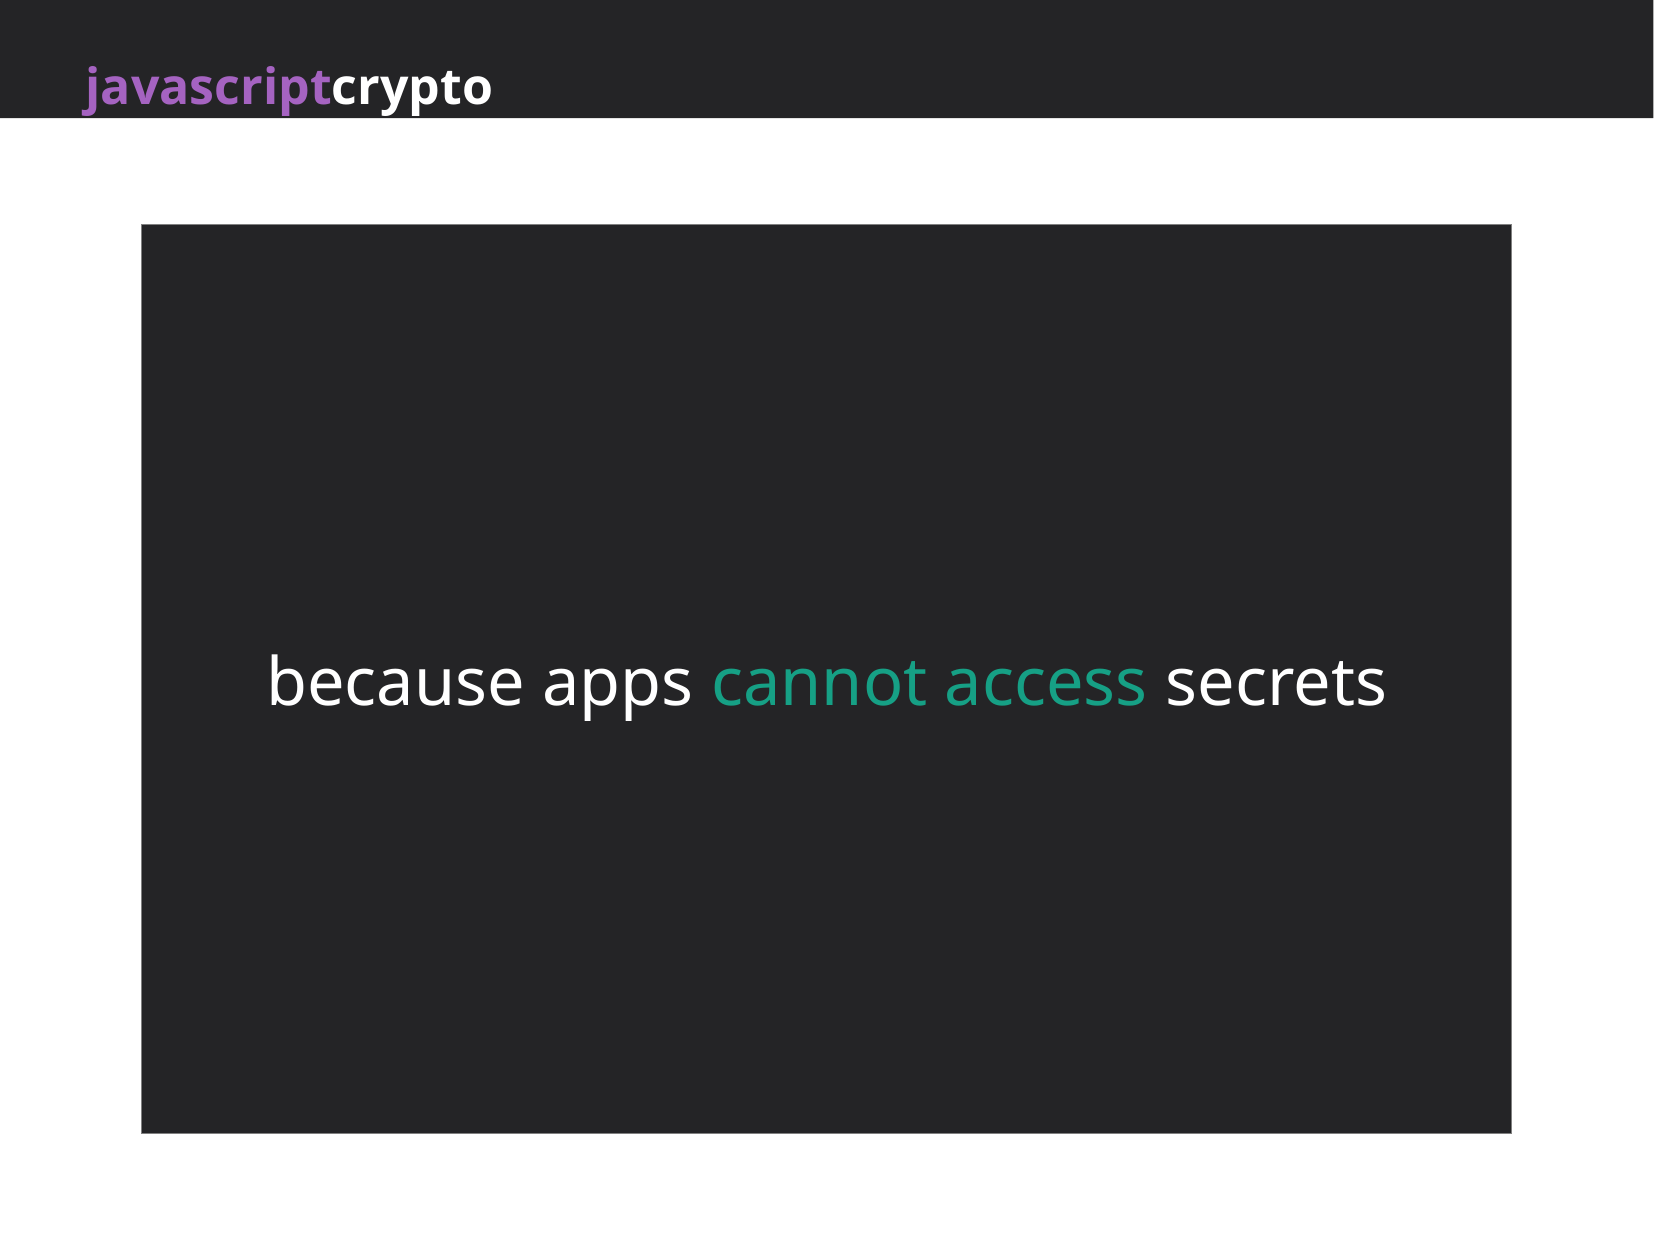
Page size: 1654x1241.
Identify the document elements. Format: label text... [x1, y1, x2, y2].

text_box javascriptcrypto [70, 43, 544, 119]
text_box [0, 0, 1654, 119]
text_box because apps cannot access secrets [141, 224, 1512, 1134]
text_box [165, 531, 1441, 1087]
